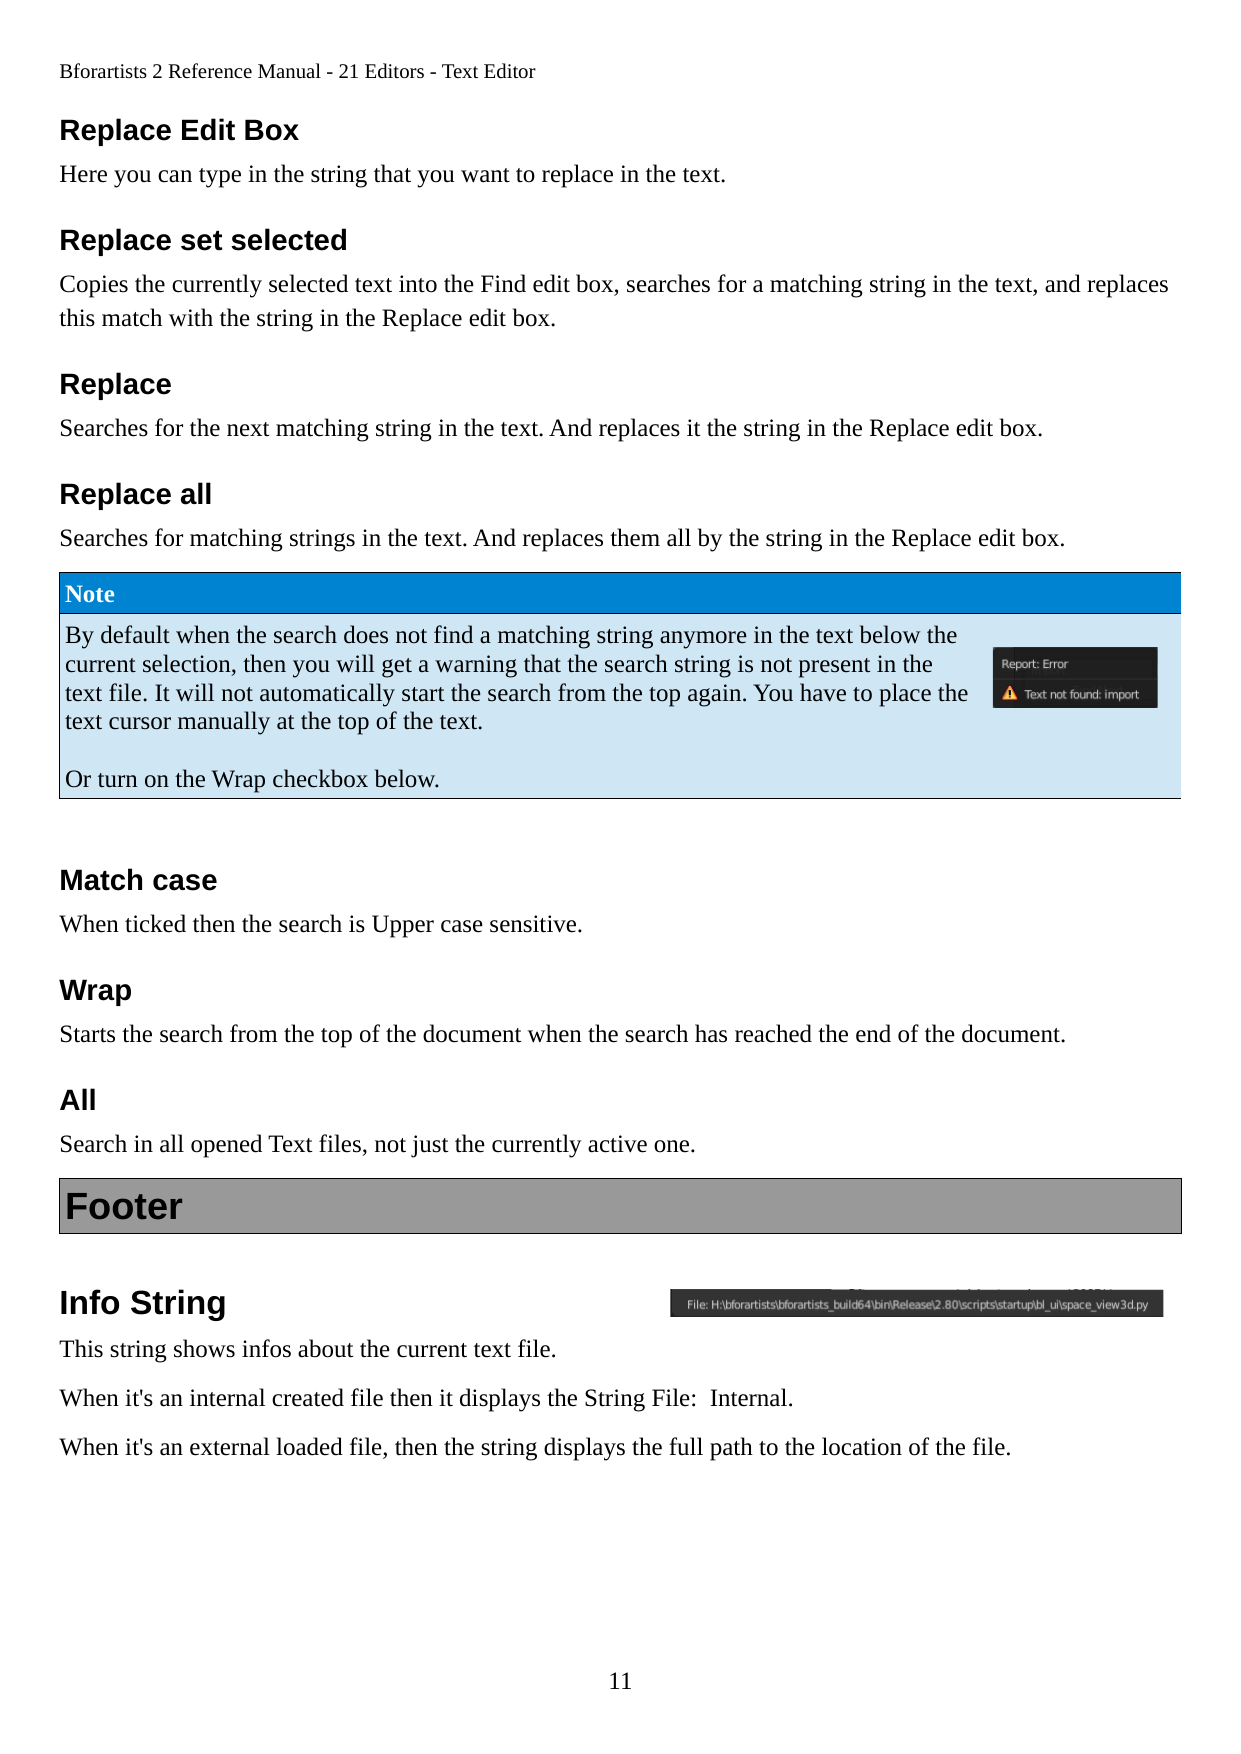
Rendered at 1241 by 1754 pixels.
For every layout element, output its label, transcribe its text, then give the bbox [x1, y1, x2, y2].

text Here you can type in the string that you want to replace in the text. [59, 159, 1181, 188]
subtitle Replace Edit Box [59, 113, 1181, 146]
text Search in all opened Text files, not just the currently active one. [59, 1129, 1181, 1158]
subtitle Info String [59, 1283, 1181, 1322]
text When ticked then the search is Upper case sensitive. [59, 909, 1181, 938]
picture [670, 1289, 1164, 1317]
text Searches for matching strings in the text. And replaces them all by the string in the Replace edit box. [59, 523, 1181, 552]
picture [992, 647, 1158, 708]
subtitle Match case [59, 863, 1181, 897]
subtitle Replace [59, 367, 1181, 401]
text Searches for the next matching string in the text. And replaces it the string in the Replace edit box. [59, 413, 1181, 442]
table_header Note [60, 573, 1181, 613]
text Copies the currently selected text into the Find edit box, searches for a matching string in the text, and replaces this match with the string in the Replace edit box. [59, 269, 1181, 332]
subtitle Wrap [59, 973, 1181, 1007]
subtitle Replace all [59, 477, 1181, 511]
text When it's an external loaded file, then the string displays the full path to the location of the file. [59, 1432, 1181, 1461]
table_cell By default when the search does not find a matching string anymore in the text below the current selection, then you will get a warning that the search string is not present in the text file. It will not automatically start the search from the top again. You have to place the text cursor manually at the top of the text. Or turn on the Wrap checkbox below. [60, 614, 1181, 798]
text When it's an internal created file then it displays the String File: Internal. [59, 1383, 1181, 1412]
subtitle All [59, 1083, 1181, 1117]
subtitle Replace set selected [59, 222, 1181, 256]
table_header Footer [60, 1179, 1181, 1233]
text This string shows infos about the current text file. [59, 1334, 1181, 1363]
text Starts the search from the top of the document when the search has reached the end of the document. [59, 1019, 1181, 1048]
